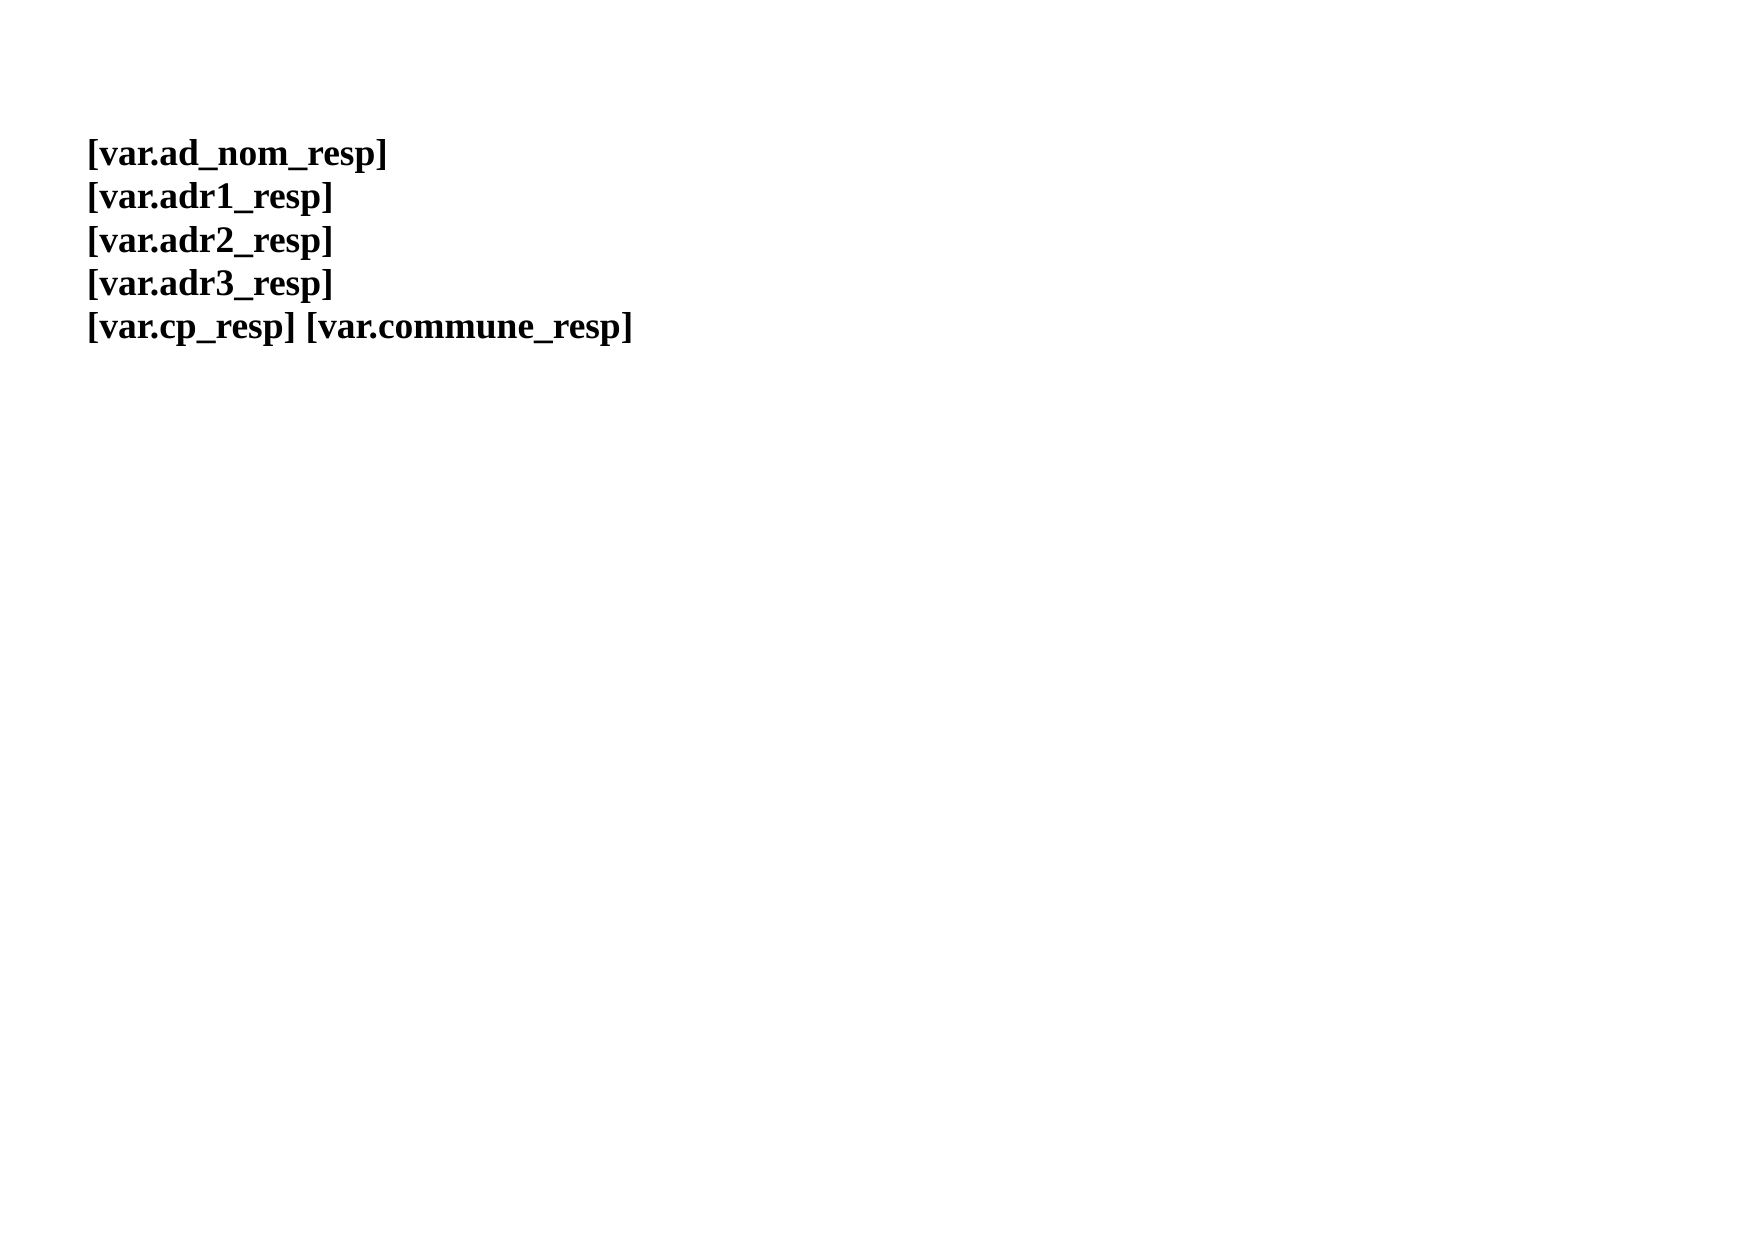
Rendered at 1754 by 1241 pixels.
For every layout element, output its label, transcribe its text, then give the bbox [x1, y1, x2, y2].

text [var.ad_nom_resp] [87, 131, 648, 174]
text [var.cp_resp] [var.commune_resp] [87, 303, 648, 346]
text [var.adr3_resp] [87, 260, 648, 303]
text [var.adr1_resp] [87, 174, 648, 217]
text [var.adr2_resp] [87, 217, 648, 260]
